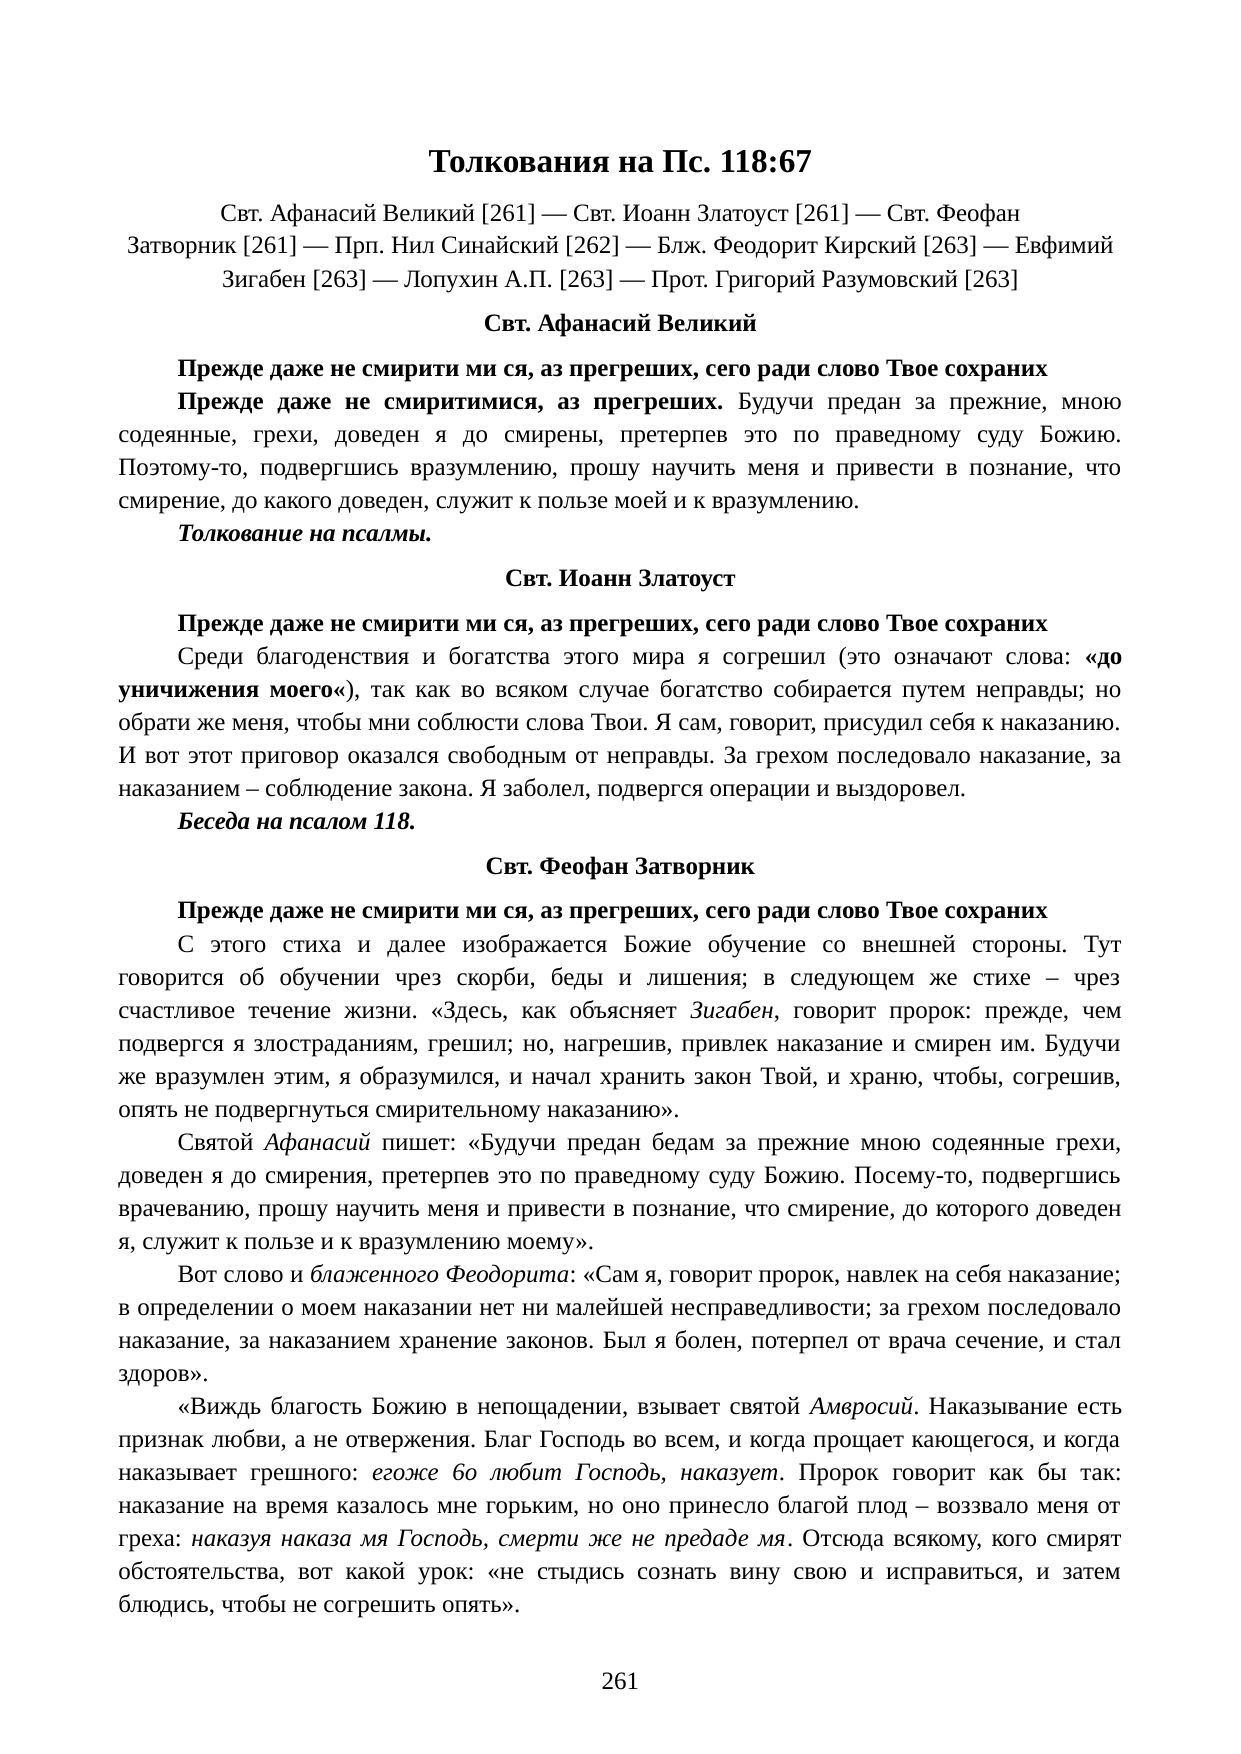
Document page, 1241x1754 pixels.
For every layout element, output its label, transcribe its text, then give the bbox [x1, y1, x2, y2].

text Среди благоденствия и богатства этого мира я со­грешил (это означают слова: «до уничижения моего«), так как во всяком случае богатство собирается путем неправды; но обрати же меня, чтобы мни соблюсти слова Твои. Я сам, говорит, присудил себя к наказанию. И вот этот приговор оказался сво­бодным от неправды. За грехом последовало наказание, за наказа­нием – соблюдение закона. Я заболел, подвергся операции и выздоро­вел. [118, 641, 1122, 802]
text С этого стиха и далее изображается Божие обучение со внешней стороны. Тут говорится об обучении чрез скорби, беды и лишения; в следующем же стихе – чрез счастливое течение жизни. «Здесь, как объясняет Зигабен, говорит пророк: прежде, чем подвергся я злостраданиям, грешил; но, нагрешив, привлек наказание и смирен им. Будучи же вразумлен этим, я образумился, и начал хранить закон Твой, и храню, чтобы, согрешив, опять не подвергнуться смирительному наказанию». [118, 929, 1122, 1122]
text Прежде даже не смиритимися, аз прегреших. Будучи предан за прежние, мною содеянные, грехи, доведен я до смирены, претерпев это по праведному суду Божию. Поэтому-то, подвергшись вразумлению, прошу научить меня и привести в познание, что смирение, до какого доведен, служит к пользе моей и к вразумлению. [118, 386, 1122, 514]
text Прежде даже не смирити ми ся, аз прегреших, сего ради слово Твое сохраних [118, 353, 1122, 382]
text Вот слово и блаженного Феодорита: «Сам я, говорит пророк, навлек на себя наказание; в определении о моем наказании нет ни малейшей несправедливости; за грехом последовало наказание, за наказанием хранение законов. Был я болен, потерпел от врача сечение, и стал здоров». [118, 1259, 1122, 1387]
subtitle Свт. Феофан Затворник [118, 851, 1122, 879]
text Прежде даже не смирити ми ся, аз прегреших, сего ради слово Твое сохраних [118, 896, 1122, 924]
subtitle Свт. Иоанн Златоуст [118, 563, 1122, 592]
subtitle Свт. Афанасий Великий [118, 308, 1122, 337]
subtitle Толкования на Пс. 118:67 [118, 142, 1122, 180]
text Прежде даже не смирити ми ся, аз прегреших, сего ради слово Твое сохраних [118, 608, 1122, 637]
text «Виждь благость Божию в непощадении, взывает святой Амвросий. Наказывание есть признак любви, а не отвержения. Благ Господь во всем, и когда прощает кающегося, и когда наказывает грешного: егоже 6о любит Господь, наказует. Пророк говорит как бы так: наказание на время казалось мне горьким, но оно принесло благой плод – воззвало меня от греха: наказуя наказа мя Господь, смерти же не предаде мя. Отсюда всякому, кого смирят обстоятельства, вот какой урок: «не стыдись сознать вину свою и исправиться, и затем блюдись, чтобы не согрешить опять». [118, 1391, 1122, 1618]
text Толкование на псалмы. [118, 518, 1122, 547]
text Беседа на псалом 118. [118, 806, 1122, 835]
text Святой Афанасий пишет: «Будучи предан бедам за прежние мною содеянные грехи, доведен я до смирения, претерпев это по праведному суду Божию. Посему-то, подвергшись врачеванию, прошу научить меня и привести в познание, что смирение, до которого доведен я, служит к пользе и к вразумлению моему». [118, 1127, 1122, 1254]
text Свт. Афанасий Великий [261] — Свт. Иоанн Златоуст [261] — Свт. Феофан Затворник [261] — Прп. Нил Синайский [262] — Блж. Феодорит Кирский [263] — Евфимий Зигабен [263] — Лопухин А.П. [263] — Прот. Григорий Разумовский [263] [118, 198, 1122, 292]
